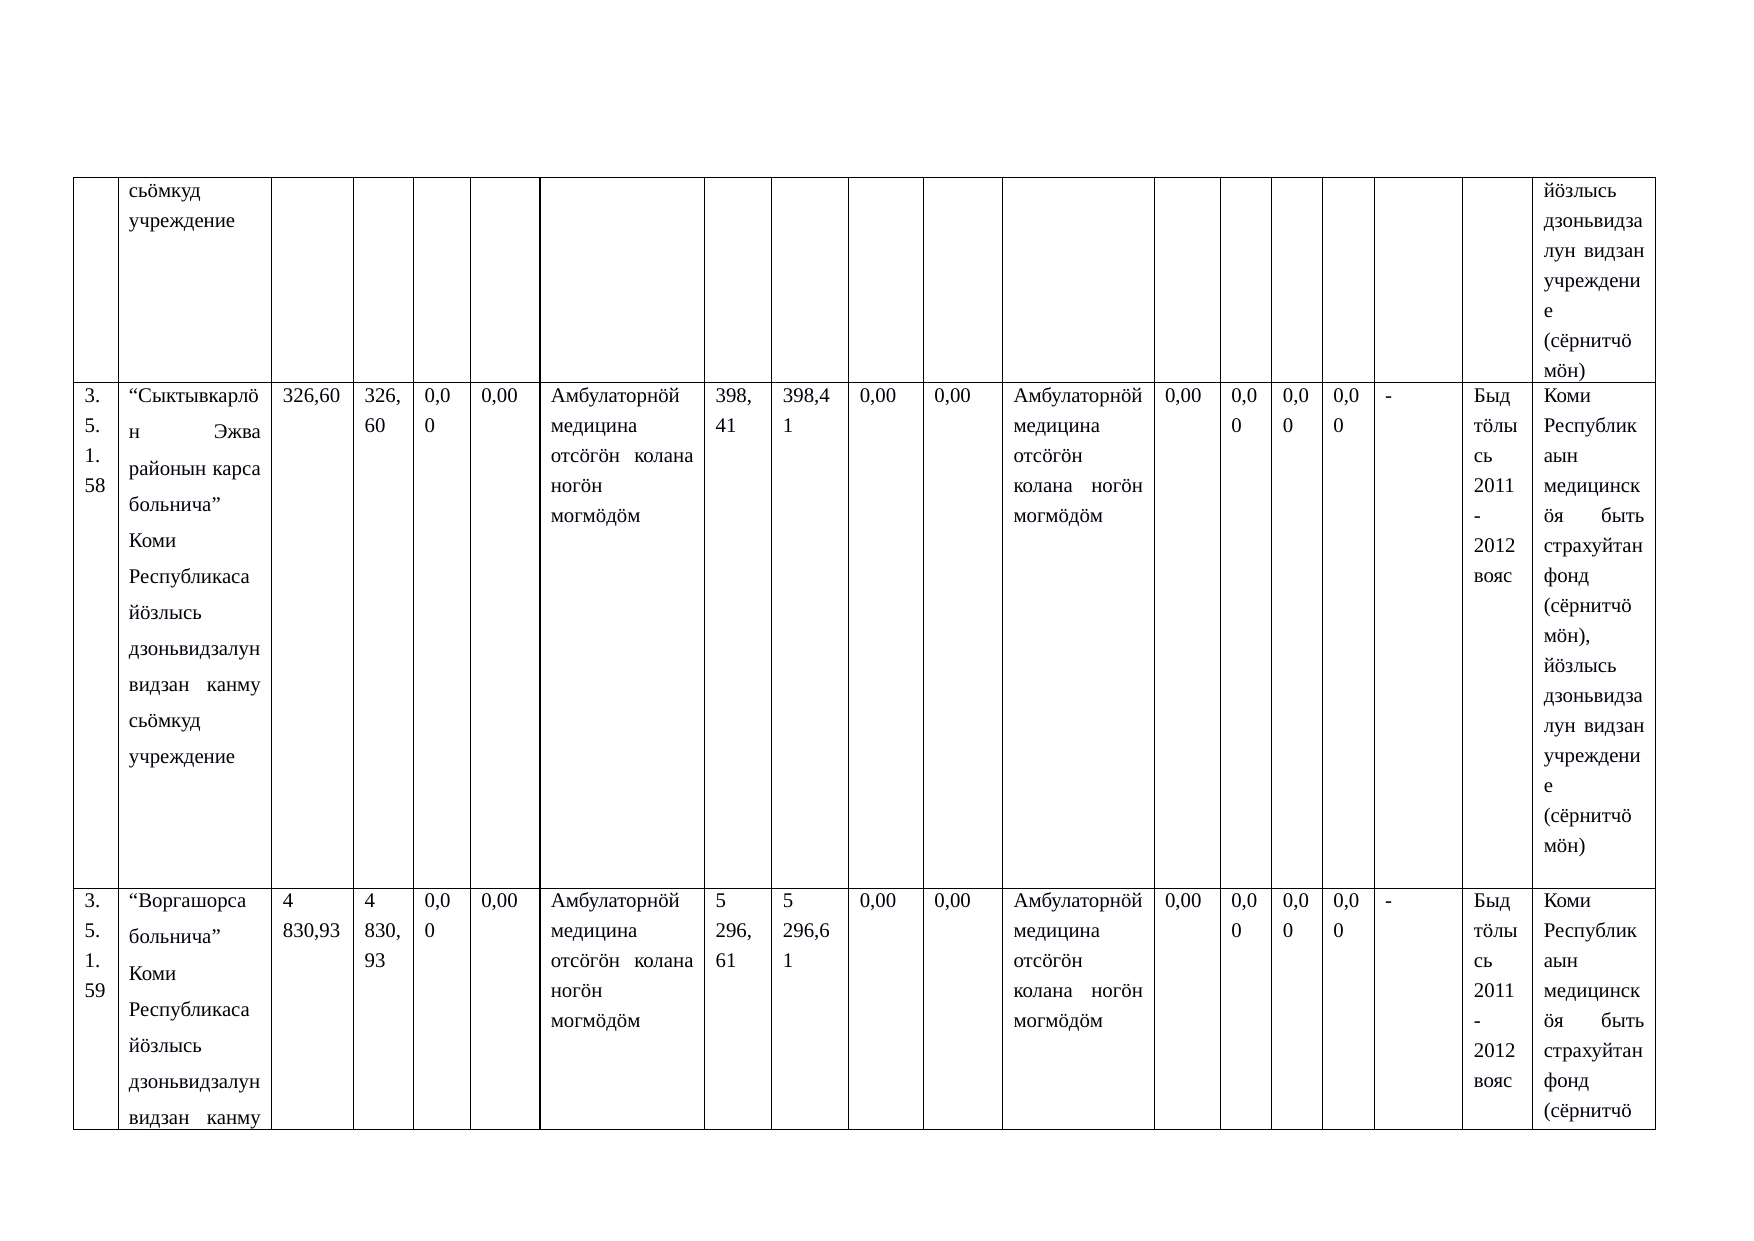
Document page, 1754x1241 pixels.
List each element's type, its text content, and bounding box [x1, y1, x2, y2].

table_cell 0,00 [1323, 383, 1374, 887]
table_cell 0,00 [414, 889, 470, 1129]
table_cell Коми Республикаын медицинскӧя быть страхуйтан фонд (сёрнитчӧмӧн), йӧзлысь дзоньвидзалун видзан учреждение (сёрнитчӧмӧн) [1533, 383, 1655, 887]
table_cell 0,00 [471, 889, 539, 1129]
table_cell [849, 178, 923, 382]
table_cell йӧзлысь дзоньвидзалун видзан учреждение (сёрнитчӧмӧн) [1533, 178, 1655, 382]
table_cell сьӧмкуд учреждение [119, 178, 271, 382]
table_cell 5 296,61 [772, 889, 848, 1129]
table_cell [924, 178, 1002, 382]
table_cell 0,00 [414, 383, 470, 887]
table_cell [1323, 178, 1374, 382]
table_cell 326,60 [272, 383, 353, 887]
table_cell 4 830,93 [354, 889, 413, 1129]
table_cell 0,00 [1272, 383, 1322, 887]
table_cell Коми Республикаын медицинскӧя быть страхуйтан фонд (сёрнитчӧ [1533, 889, 1655, 1129]
table_cell Быд тӧлысь 2011-2012 вояс [1463, 889, 1532, 1129]
table_cell 326,60 [354, 383, 413, 887]
table_cell Амбулаторнӧй медицина отсӧгӧн колана ногӧн могмӧдӧм [1003, 889, 1154, 1129]
table_cell 0,00 [1221, 889, 1271, 1129]
table_cell [1272, 178, 1322, 382]
table_cell Амбулаторнӧй медицина отсӧгӧн колана ногӧн могмӧдӧм [541, 383, 704, 887]
table_cell 0,00 [849, 383, 923, 887]
table_cell 398,41 [705, 383, 771, 887]
table_cell - [1375, 383, 1462, 887]
table_cell [541, 178, 704, 382]
table_cell [74, 178, 118, 382]
table_cell 0,00 [1221, 383, 1271, 887]
table_cell 0,00 [1272, 889, 1322, 1129]
table_cell - [1375, 178, 1462, 382]
table_cell [354, 178, 413, 382]
table_cell [1221, 178, 1271, 382]
table_cell [272, 178, 353, 382]
table_cell 3.5.1.59 [74, 889, 118, 1129]
table_cell 3.5.1.58 [74, 383, 118, 887]
table_cell [1155, 178, 1220, 382]
table_cell 4 830,93 [272, 889, 353, 1129]
table_cell Быд тӧлысь 2011-2012 вояс [1463, 383, 1532, 887]
table_cell [772, 178, 848, 382]
table_cell - [1375, 889, 1462, 1129]
table_cell Амбулаторнӧй медицина отсӧгӧн колана ногӧн могмӧдӧм [1003, 383, 1154, 887]
table_cell Амбулаторнӧй медицина отсӧгӧн колана ногӧн могмӧдӧм [541, 889, 704, 1129]
table_cell 0,00 [924, 889, 1002, 1129]
table_cell 0,00 [1323, 889, 1374, 1129]
table_cell 0,00 [471, 383, 539, 887]
table_cell 0,00 [924, 383, 1002, 887]
table_cell [414, 178, 470, 382]
table_cell [471, 178, 539, 382]
table_cell “Сыктывкарлӧн Эжва районын карса больнича” Коми Республикаса йӧзлысь дзоньвидзалун видзан канму сьӧмкуд учреждение [119, 383, 271, 887]
table_cell [1003, 178, 1154, 382]
table_cell 398,41 [772, 383, 848, 887]
table_cell “Воргашорса больнича” Коми Республикаса йӧзлысь дзоньвидзалун видзан канму [119, 889, 271, 1129]
table_cell 0,00 [849, 889, 923, 1129]
table_cell 0,00 [1155, 889, 1220, 1129]
table_cell [705, 178, 771, 382]
table_cell 5 296,61 [705, 889, 771, 1129]
table_cell [1463, 178, 1532, 382]
table_cell 0,00 [1155, 383, 1220, 887]
